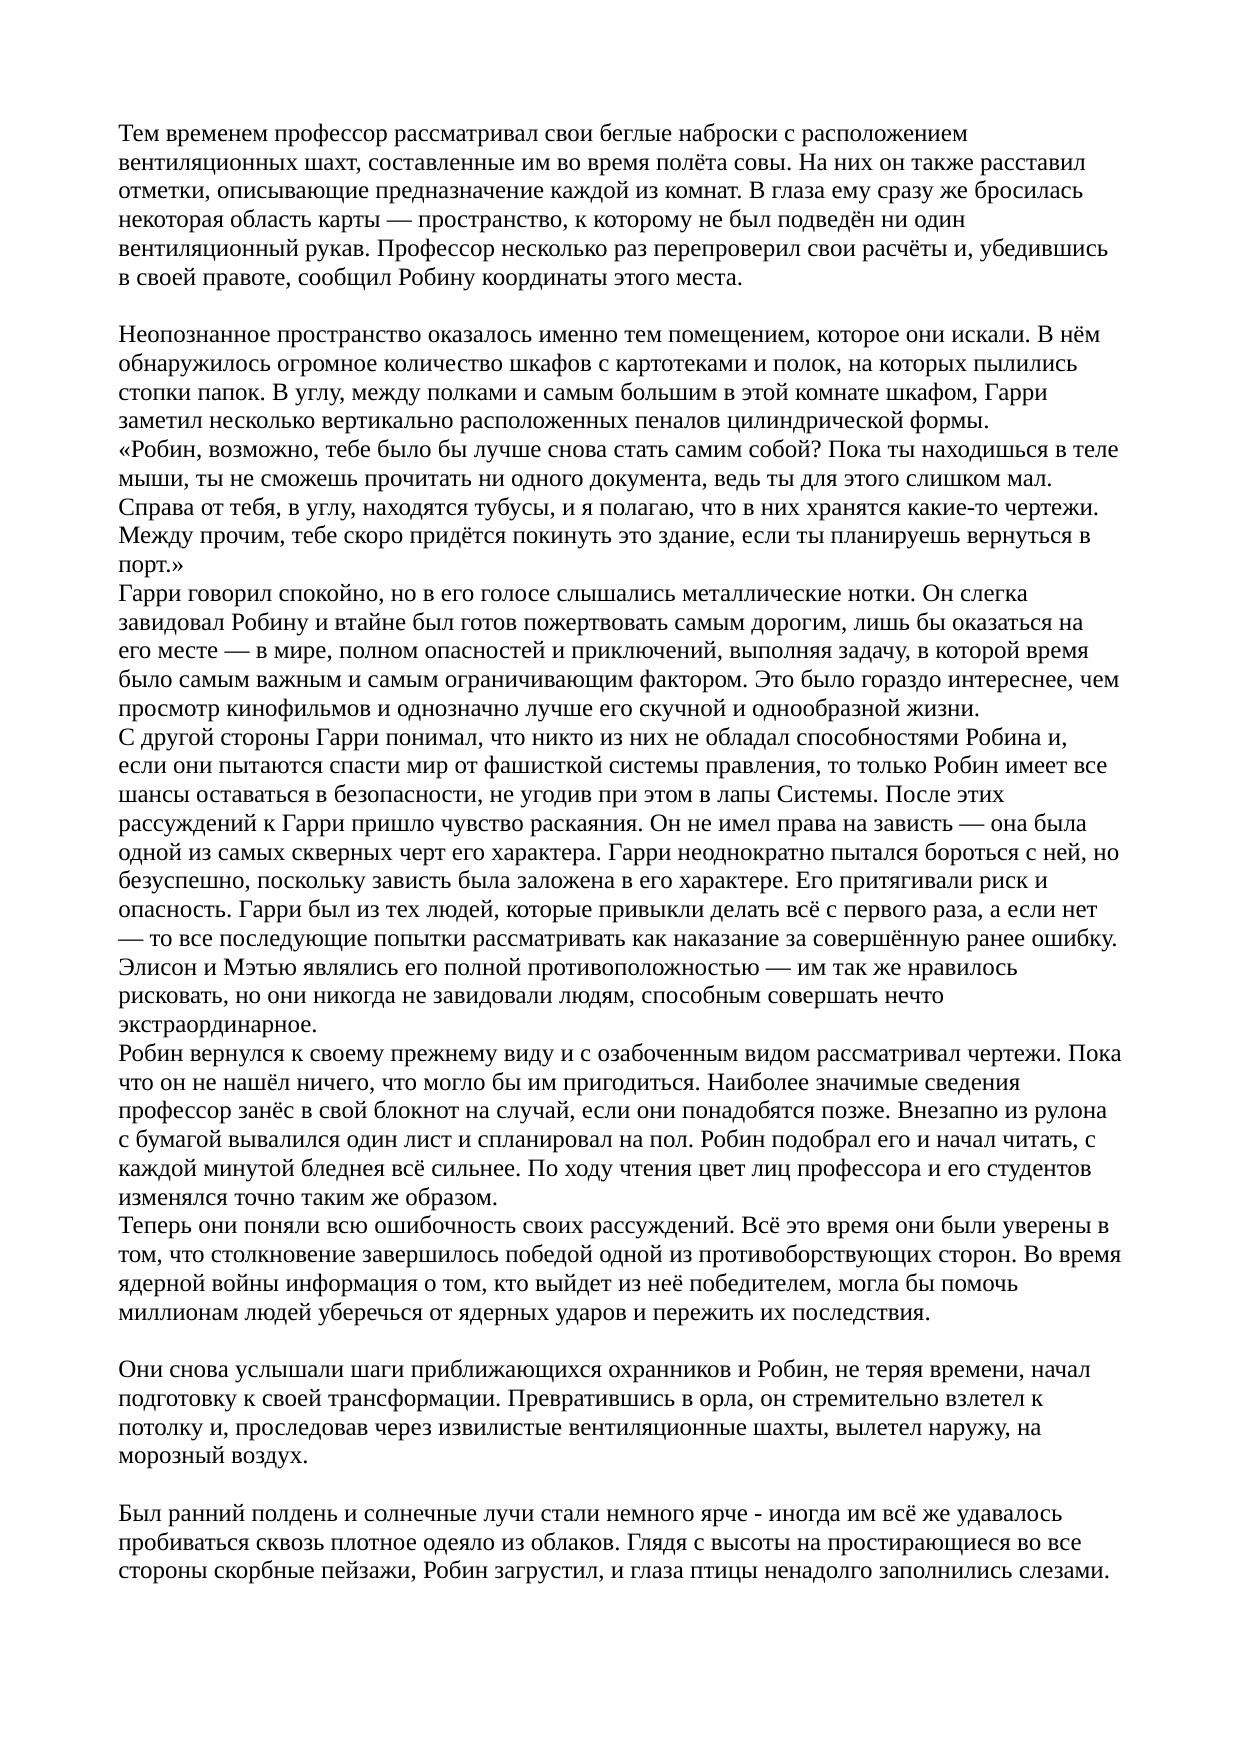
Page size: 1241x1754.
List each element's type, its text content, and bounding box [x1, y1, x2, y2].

text Элисон и Мэтью являлись его полной противоположностью — им так же нравилось рисковать, но они никогда не завидовали людям, способным совершать нечто экстраординарное. [118, 952, 1122, 1038]
text Гарри говорил спокойно, но в его голосе слышались металлические нотки. Он слегка завидовал Робину и втайне был готов пожертвовать самым дорогим, лишь бы оказаться на его месте — в мире, полном опасностей и приключений, выполняя задачу, в которой время было самым важным и самым ограничивающим фактором. Это было гораздо интереснее, чем просмотр кинофильмов и однозначно лучше его скучной и однообразной жизни. [118, 578, 1122, 722]
text Был ранний полдень и солнечные лучи стали немного ярче - иногда им всё же удавалось пробиваться сквозь плотное одеяло из облаков. Глядя с высоты на простирающиеся во все стороны скорбные пейзажи, Робин загрустил, и глаза птицы ненадолго заполнились слезами. [118, 1498, 1122, 1584]
text Тем временем профессор рассматривал свои беглые наброски с расположением вентиляционных шахт, составленные им во время полёта совы. На них он также расставил отметки, описывающие предназначение каждой из комнат. В глаза ему сразу же бросилась некоторая область карты — пространство, к которому не был подведён ни один вентиляционный рукав. Профессор несколько раз перепроверил свои расчёты и, убедившись в своей правоте, сообщил Робину координаты этого места. [118, 118, 1122, 291]
text С другой стороны Гарри понимал, что никто из них не обладал способностями Робина и, если они пытаются спасти мир от фашисткой системы правления, то только Робин имеет все шансы оставаться в безопасности, не угодив при этом в лапы Системы. После этих рассуждений к Гарри пришло чувство раскаяния. Он не имел права на зависть — она была одной из самых скверных черт его характера. Гарри неоднократно пытался бороться с ней, но безуспешно, поскольку зависть была заложена в его характере. Его притягивали риск и опасность. Гарри был из тех людей, которые привыкли делать всё с первого раза, а если нет — то все последующие попытки рассматривать как наказание за совершённую ранее ошибку. [118, 722, 1122, 952]
text Робин вернулся к своему прежнему виду и с озабоченным видом рассматривал чертежи. Пока что он не нашёл ничего, что могло бы им пригодиться. Наиболее значимые сведения профессор занёс в свой блокнот на случай, если они понадобятся позже. Внезапно из рулона с бумагой вывалился один лист и спланировал на пол. Робин подобрал его и начал читать, с каждой минутой бледнея всё сильнее. По ходу чтения цвет лиц профессора и его студентов изменялся точно таким же образом. [118, 1038, 1122, 1211]
text Теперь они поняли всю ошибочность своих рассуждений. Всё это время они были уверены в том, что столкновение завершилось победой одной из противоборствующих сторон. Во время ядерной войны информация о том, кто выйдет из неё победителем, могла бы помочь миллионам людей уберечься от ядерных ударов и пережить их последствия. [118, 1211, 1122, 1326]
text Неопознанное пространство оказалось именно тем помещением, которое они искали. В нём обнаружилось огромное количество шкафов с картотеками и полок, на которых пылились стопки папок. В углу, между полками и самым большим в этой комнате шкафом, Гарри заметил несколько вертикально расположенных пеналов цилиндрической формы. [118, 319, 1122, 434]
text Они снова услышали шаги приближающихся охранников и Робин, не теряя времени, начал подготовку к своей трансформации. Превратившись в орла, он стремительно взлетел к потолку и, проследовав через извилистые вентиляционные шахты, вылетел наружу, на морозный воздух. [118, 1354, 1122, 1469]
text «Робин, возможно, тебе было бы лучше снова стать самим собой? Пока ты находишься в теле мыши, ты не сможешь прочитать ни одного документа, ведь ты для этого слишком мал. Справа от тебя, в углу, находятся тубусы, и я полагаю, что в них хранятся какие-то чертежи. Между прочим, тебе скоро придётся покинуть это здание, если ты планируешь вернуться в порт.» [118, 434, 1122, 578]
